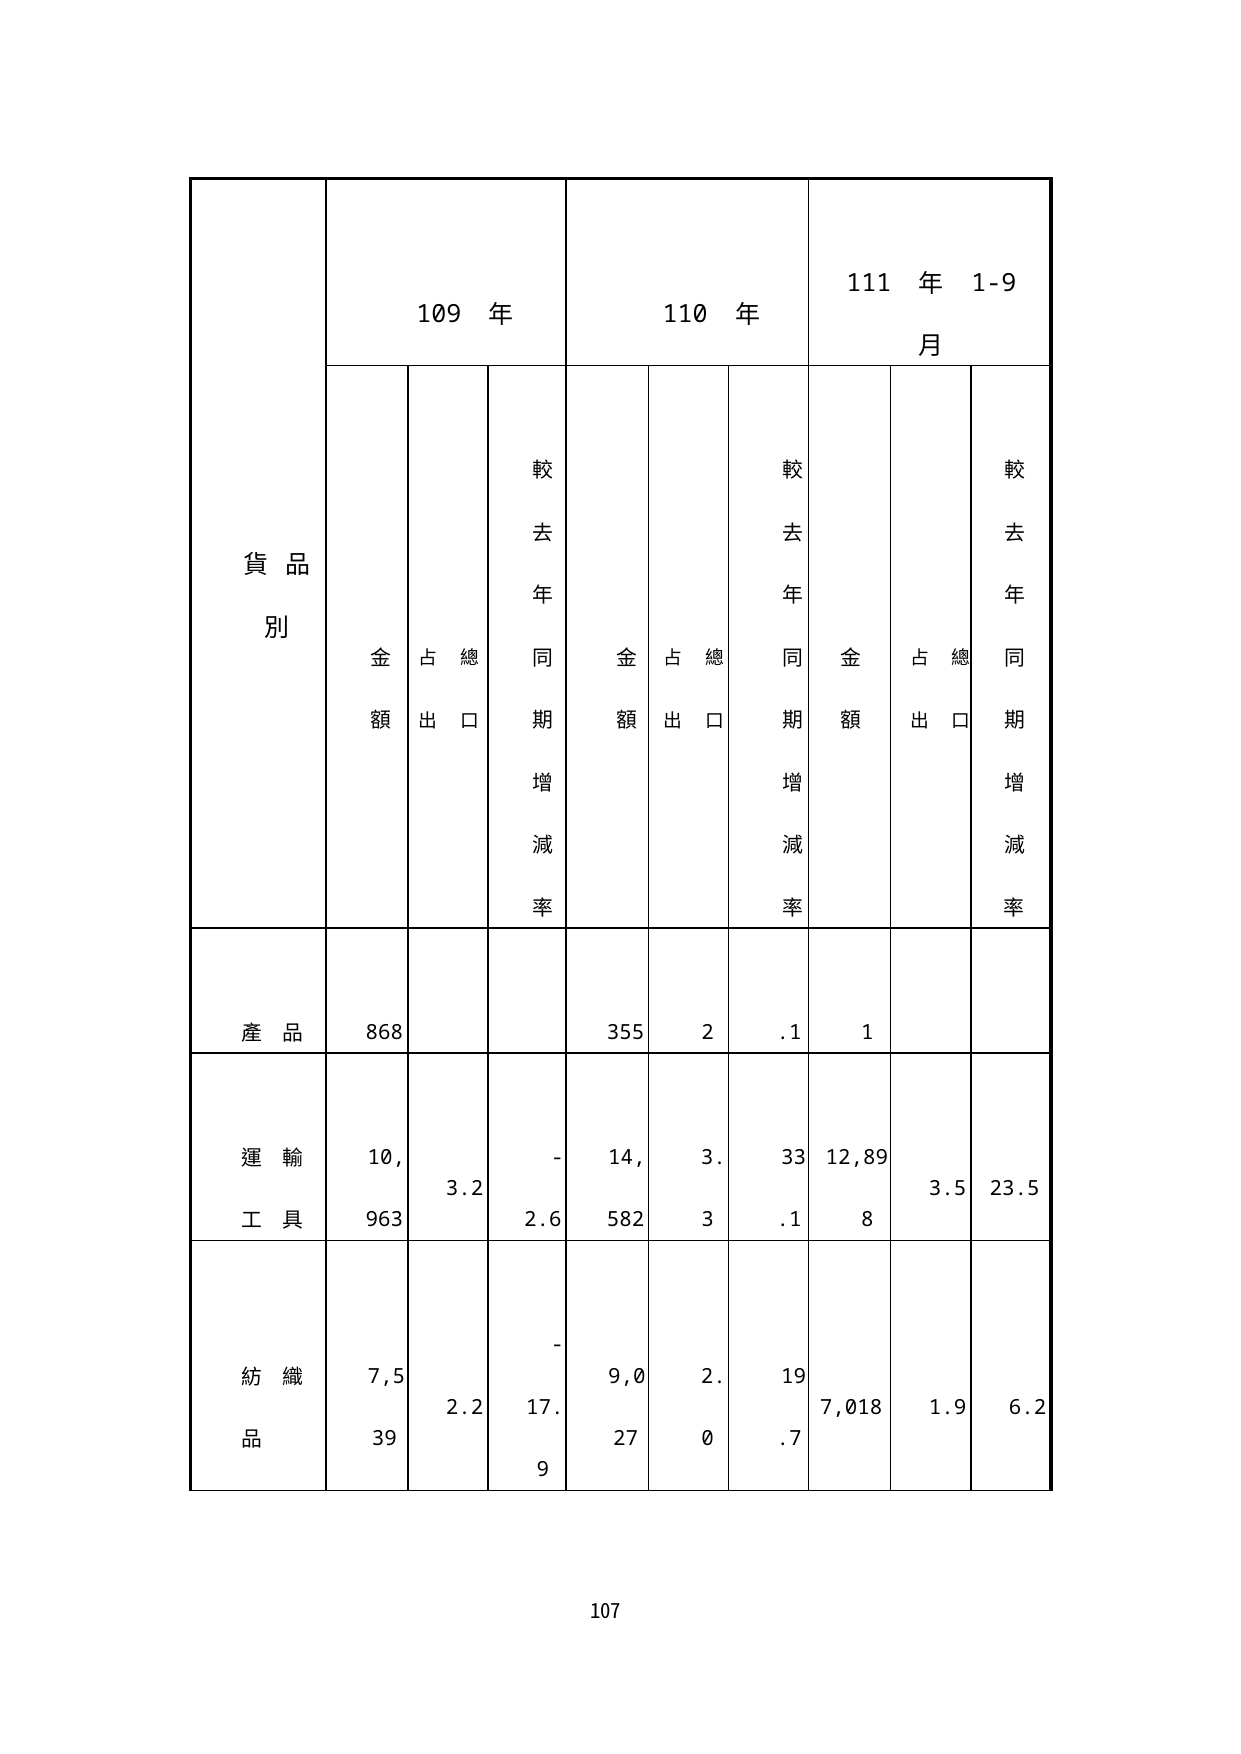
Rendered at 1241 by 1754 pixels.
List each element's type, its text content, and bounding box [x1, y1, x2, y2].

table_cell .1 [729, 929, 808, 1052]
table_cell 2.2 [409, 1241, 487, 1490]
table_cell 3.3 [649, 1054, 728, 1240]
table_cell 紡織品 [192, 1241, 325, 1490]
table_header 109年 [327, 180, 565, 365]
table_cell [972, 929, 1049, 1052]
table_cell [489, 929, 565, 1052]
table_cell 金額 [327, 366, 407, 927]
table_cell 運輸工具 [192, 1054, 325, 1240]
table_cell 1.9 [891, 1241, 970, 1490]
table_cell 7,018 [809, 1241, 890, 1490]
table_cell 6.2 [972, 1241, 1049, 1490]
table_cell 10,963 [327, 1054, 407, 1240]
table_cell 占總出口 [409, 366, 487, 927]
table_cell 較去年同期增減率 [489, 366, 565, 927]
table_cell 2 [649, 929, 728, 1052]
table_cell -17.9 [489, 1241, 565, 1490]
table_cell 355 [567, 929, 648, 1052]
table_cell 占總出口 [891, 366, 970, 927]
table_cell 較去年同期增減率 [972, 366, 1049, 927]
table_header 111年1-9月 [809, 180, 1049, 365]
table_cell 14,582 [567, 1054, 648, 1240]
table_cell 12,898 [809, 1054, 890, 1240]
table_header 110年 [567, 180, 808, 365]
table_cell [891, 929, 970, 1052]
table_cell 金額 [567, 366, 648, 927]
table_cell 23.5 [972, 1054, 1049, 1240]
table_cell -2.6 [489, 1054, 565, 1240]
table_cell 金額 [809, 366, 890, 927]
table_cell 占總出口 [649, 366, 728, 927]
table_cell 1 [809, 929, 890, 1052]
table_cell 2.0 [649, 1241, 728, 1490]
table_cell 產品 [192, 929, 325, 1052]
table_cell 19.7 [729, 1241, 808, 1490]
table_cell 3.5 [891, 1054, 970, 1240]
table_cell 33.1 [729, 1054, 808, 1240]
table_cell 3.2 [409, 1054, 487, 1240]
table_cell 868 [327, 929, 407, 1052]
table_cell 9,027 [567, 1241, 648, 1490]
table_header 貨品別 [192, 180, 325, 927]
table_cell 較去年同期增減率 [729, 366, 808, 927]
table_cell [409, 929, 487, 1052]
table_cell 7,539 [327, 1241, 407, 1490]
